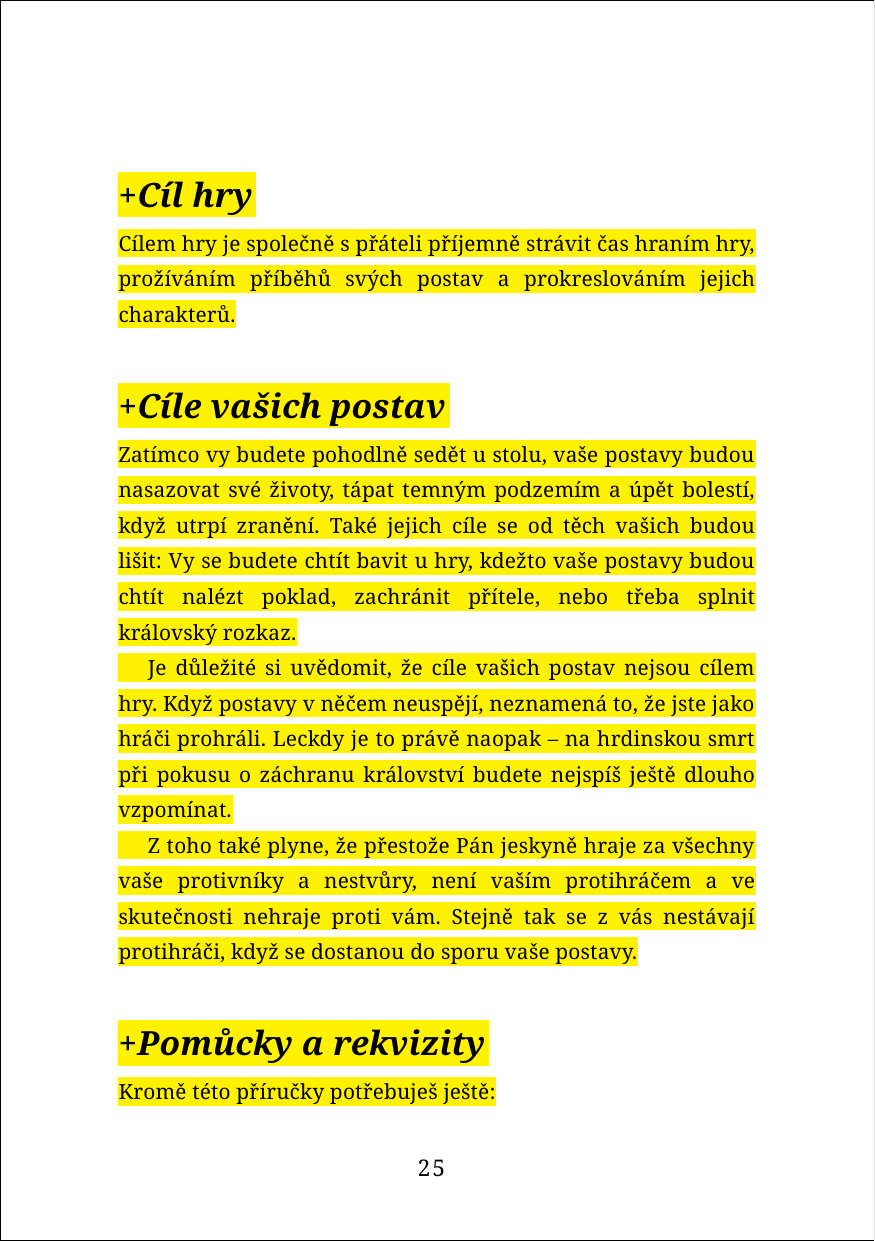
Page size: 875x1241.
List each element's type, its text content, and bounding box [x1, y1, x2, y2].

text Cílem hry je společně s přáteli příjemně strávit čas hraním hry, prožíváním příběhů svých postav a prokreslováním jejich charakterů. [118, 229, 756, 328]
text Zatímco vy budete pohodlně sedět u stolu, vaše postavy budou nasazovat své životy, tápat temným podzemím a úpět bolestí, když utrpí zranění. Také jejich cíle se od těch vašich budou lišit: Vy se budete chtít bavit u hry, kdežto vaše postavy budou chtít nalézt poklad, zachránit přítele, nebo třeba splnit královský rozkaz. Je důležité si uvědomit, že cíle vašich postav nejsou cílem hry. Když postavy v něčem neuspějí, neznamená to, že jste jako hráči prohráli. Leckdy je to právě naopak – na hrdinskou smrt při pokusu o záchranu království budete nejspíš ještě dlouho vzpomínat. Z toho také plyne, že přestože Pán jeskyně hraje za všechny vaše protivníky a nestvůry, není vaším protihráčem a ve skutečnosti nehraje proti vám. Stejně tak se z vás nestávají protihráči, když se dostanou do sporu vaše postavy. [118, 440, 756, 966]
subtitle +Cíle vašich postav [118, 383, 756, 428]
subtitle +Pomůcky a rekvizity [118, 1020, 756, 1066]
text Kromě této příručky potřebuješ ještě: [118, 1077, 756, 1106]
subtitle +Cíl hry [118, 172, 756, 217]
